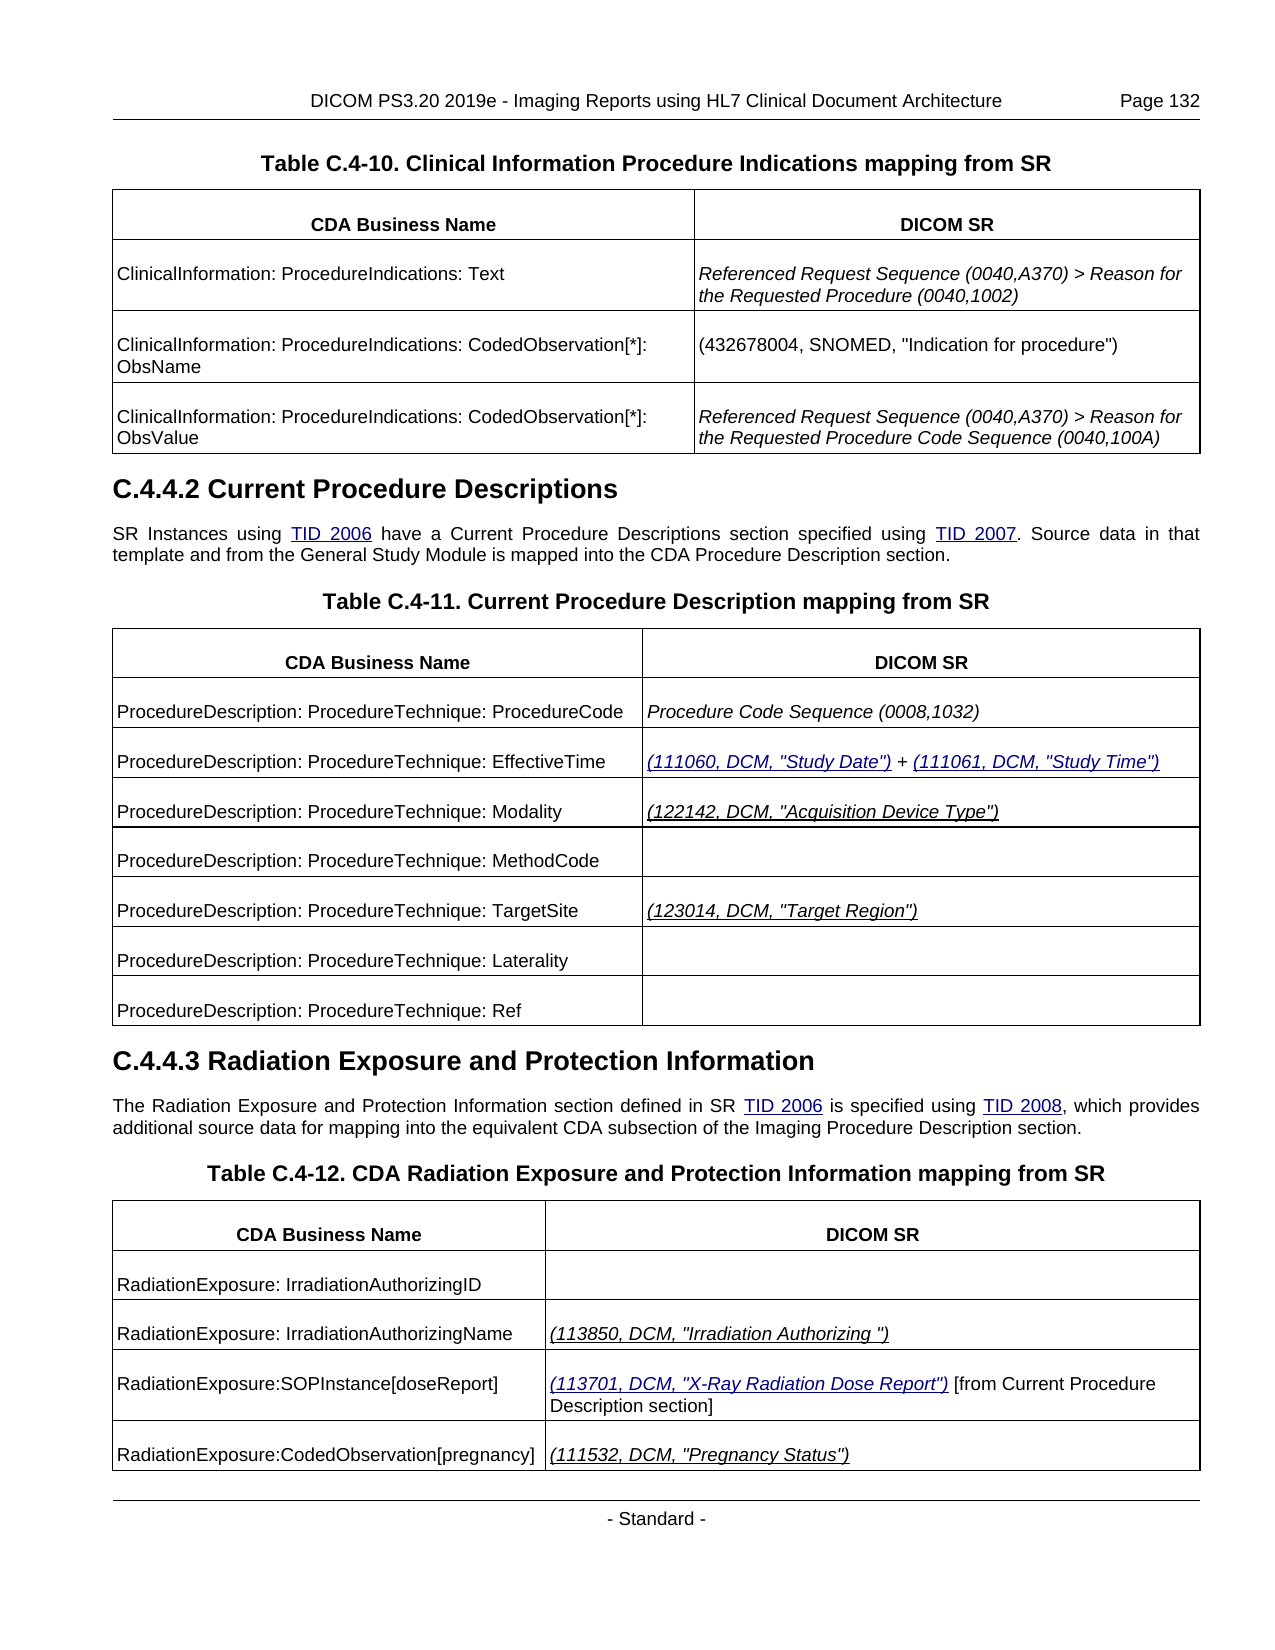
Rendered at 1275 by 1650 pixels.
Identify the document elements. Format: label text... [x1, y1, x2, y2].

table_cell ProcedureDescription: ProcedureTechnique: ProcedureCode [113, 678, 642, 727]
table_cell ProcedureDescription: ProcedureTechnique: TargetSite [113, 877, 642, 926]
table_cell (113701, DCM, "X-Ray Radiation Dose Report") [from Current Procedure Description section] [546, 1350, 1199, 1420]
table_cell ProcedureDescription: ProcedureTechnique: Laterality [113, 927, 642, 975]
table_cell RadiationExposure: IrradiationAuthorizingName [113, 1300, 545, 1349]
table_cell [643, 927, 1199, 975]
table_cell [643, 828, 1199, 876]
table_cell (123014, DCM, "Target Region") [643, 877, 1199, 926]
table_header DICOM SR [546, 1201, 1199, 1249]
table_cell (113850, DCM, "Irradiation Authorizing ") [546, 1300, 1199, 1349]
table_cell (122142, DCM, "Acquisition Device Type") [643, 778, 1199, 826]
table_cell [643, 976, 1199, 1025]
table_cell Referenced Request Sequence (0040,A370) > Reason for the Requested Procedure (0040,1002) [695, 240, 1199, 310]
table_header CDA Business Name [113, 190, 694, 239]
table_header DICOM SR [695, 190, 1199, 239]
table_header CDA Business Name [113, 1201, 545, 1249]
table_cell (432678004, SNOMED, "Indication for procedure") [695, 311, 1199, 382]
table_cell Procedure Code Sequence (0008,1032) [643, 678, 1199, 727]
text The Radiation Exposure and Protection Information section defined in SR TID 2006 is specified using TID 2008, which provides additional source data for mapping into the equivalent CDA subsection of the Imaging Procedure Description section. [112, 1095, 1200, 1138]
table_cell RadiationExposure:CodedObservation[pregnancy] [113, 1421, 545, 1470]
text Table C.4-11. Current Procedure Description mapping from SR [112, 588, 1200, 614]
text C.4.4.2 Current Procedure Descriptions [112, 473, 1200, 504]
table_cell ClinicalInformation: ProcedureIndications: CodedObservation[*]: ObsName [113, 311, 694, 382]
table_cell (111060, DCM, "Study Date") + (111061, DCM, "Study Time") [643, 728, 1199, 777]
table_cell Referenced Request Sequence (0040,A370) > Reason for the Requested Procedure Code Sequence (0040,100A) [695, 383, 1199, 453]
table_cell RadiationExposure:SOPInstance[doseReport] [113, 1350, 545, 1420]
table_cell ProcedureDescription: ProcedureTechnique: MethodCode [113, 828, 642, 876]
text Table C.4-10. Clinical Information Procedure Indications mapping from SR [112, 150, 1200, 176]
text C.4.4.3 Radiation Exposure and Protection Information [112, 1045, 1200, 1076]
text SR Instances using TID 2006 have a Current Procedure Descriptions section specified using TID 2007. Source data in that template and from the General Study Module is mapped into the CDA Procedure Description section. [112, 523, 1200, 566]
table_cell ClinicalInformation: ProcedureIndications: CodedObservation[*]: ObsValue [113, 383, 694, 453]
table_cell ClinicalInformation: ProcedureIndications: Text [113, 240, 694, 310]
table_cell ProcedureDescription: ProcedureTechnique: EffectiveTime [113, 728, 642, 777]
table_cell ProcedureDescription: ProcedureTechnique: Ref [113, 976, 642, 1025]
table_header CDA Business Name [113, 629, 642, 677]
table_cell ProcedureDescription: ProcedureTechnique: Modality [113, 778, 642, 826]
table_header DICOM SR [643, 629, 1199, 677]
table_cell [546, 1251, 1199, 1299]
text Table C.4-12. CDA Radiation Exposure and Protection Information mapping from SR [112, 1161, 1200, 1186]
table_cell (111532, DCM, "Pregnancy Status") [546, 1421, 1199, 1470]
table_cell RadiationExposure: IrradiationAuthorizingID [113, 1251, 545, 1299]
